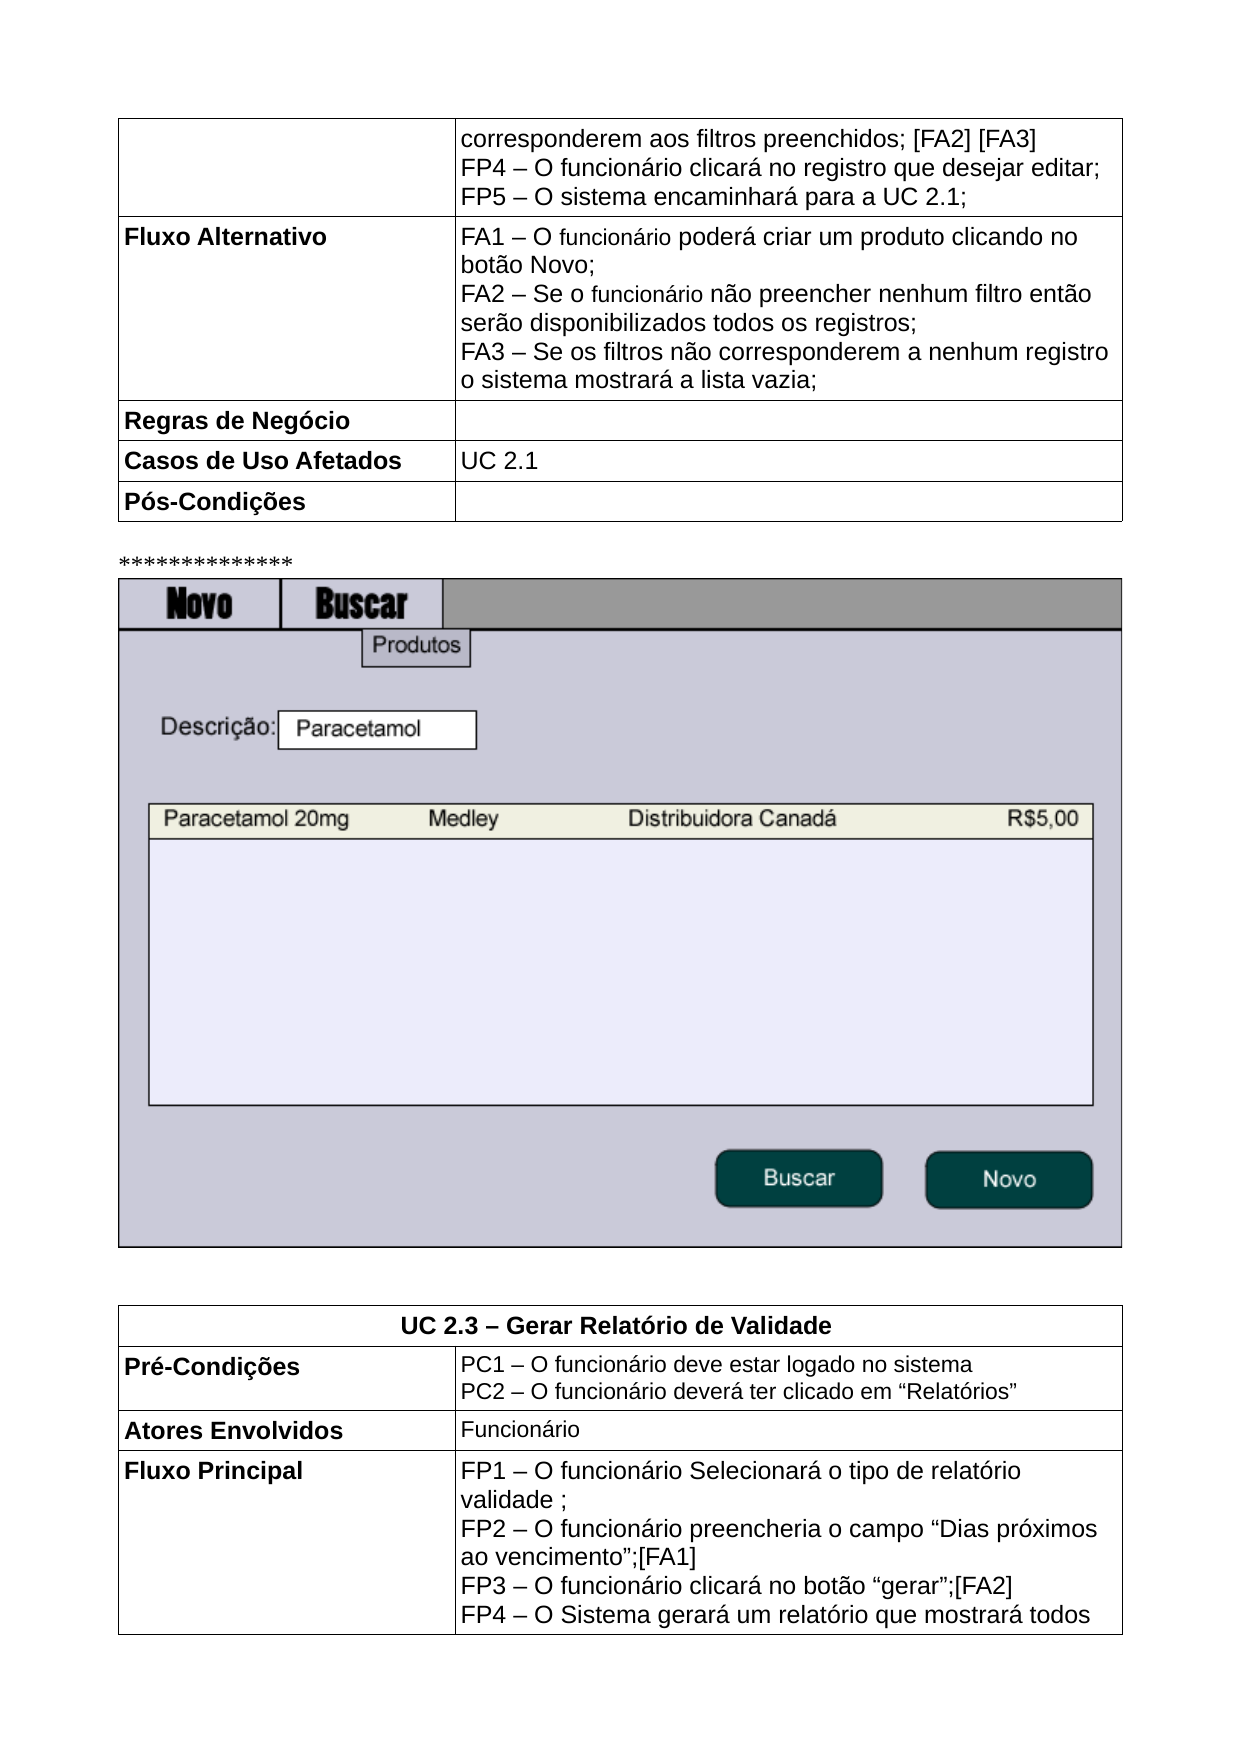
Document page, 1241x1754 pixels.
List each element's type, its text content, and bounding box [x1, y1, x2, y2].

table_cell Funcionário [456, 1411, 1122, 1450]
table_cell Atores Envolvidos [119, 1411, 455, 1450]
table_cell PC1 – O funcionário deve estar logado no sistema PC2 – O funcionário deverá ter clicado em “Relatórios” [456, 1347, 1122, 1410]
table_cell FP1 – O funcionário Selecionará o tipo de relatório validade ; FP2 – O funcionário preencheria o campo “Dias próximos ao vencimento”;[FA1] FP3 – O funcionário clicará no botão “gerar”;[FA2] FP4 – O Sistema gerará um relatório que mostrará todos [456, 1451, 1122, 1634]
table_cell Pós-Condições [119, 482, 455, 521]
text ************** [118, 550, 1122, 578]
table_cell Fluxo Principal [119, 1451, 455, 1634]
table_cell Fluxo Alternativo [119, 217, 455, 400]
table_cell [119, 119, 455, 216]
table_cell [456, 482, 1122, 521]
table_cell Regras de Negócio [119, 401, 455, 440]
table_cell Casos de Uso Afetados [119, 441, 455, 481]
table_cell [456, 401, 1122, 440]
table_cell Pré-Condições [119, 1347, 455, 1410]
table_cell FA1 – O funcionário poderá criar um produto clicando no botão Novo; FA2 – Se o funcionário não preencher nenhum filtro então serão disponibilizados todos os registros; FA3 – Se os filtros não corresponderem a nenhum registro o sistema mostrará a lista vazia; [456, 217, 1122, 400]
table_cell UC 2.1 [456, 441, 1122, 481]
table_cell corresponderem aos filtros preenchidos; [FA2] [FA3] FP4 – O funcionário clicará no registro que desejar editar; FP5 – O sistema encaminhará para a UC 2.1; [456, 119, 1122, 216]
table_header UC 2.3 – Gerar Relatório de Validade [119, 1306, 1122, 1346]
picture [118, 578, 1123, 1248]
